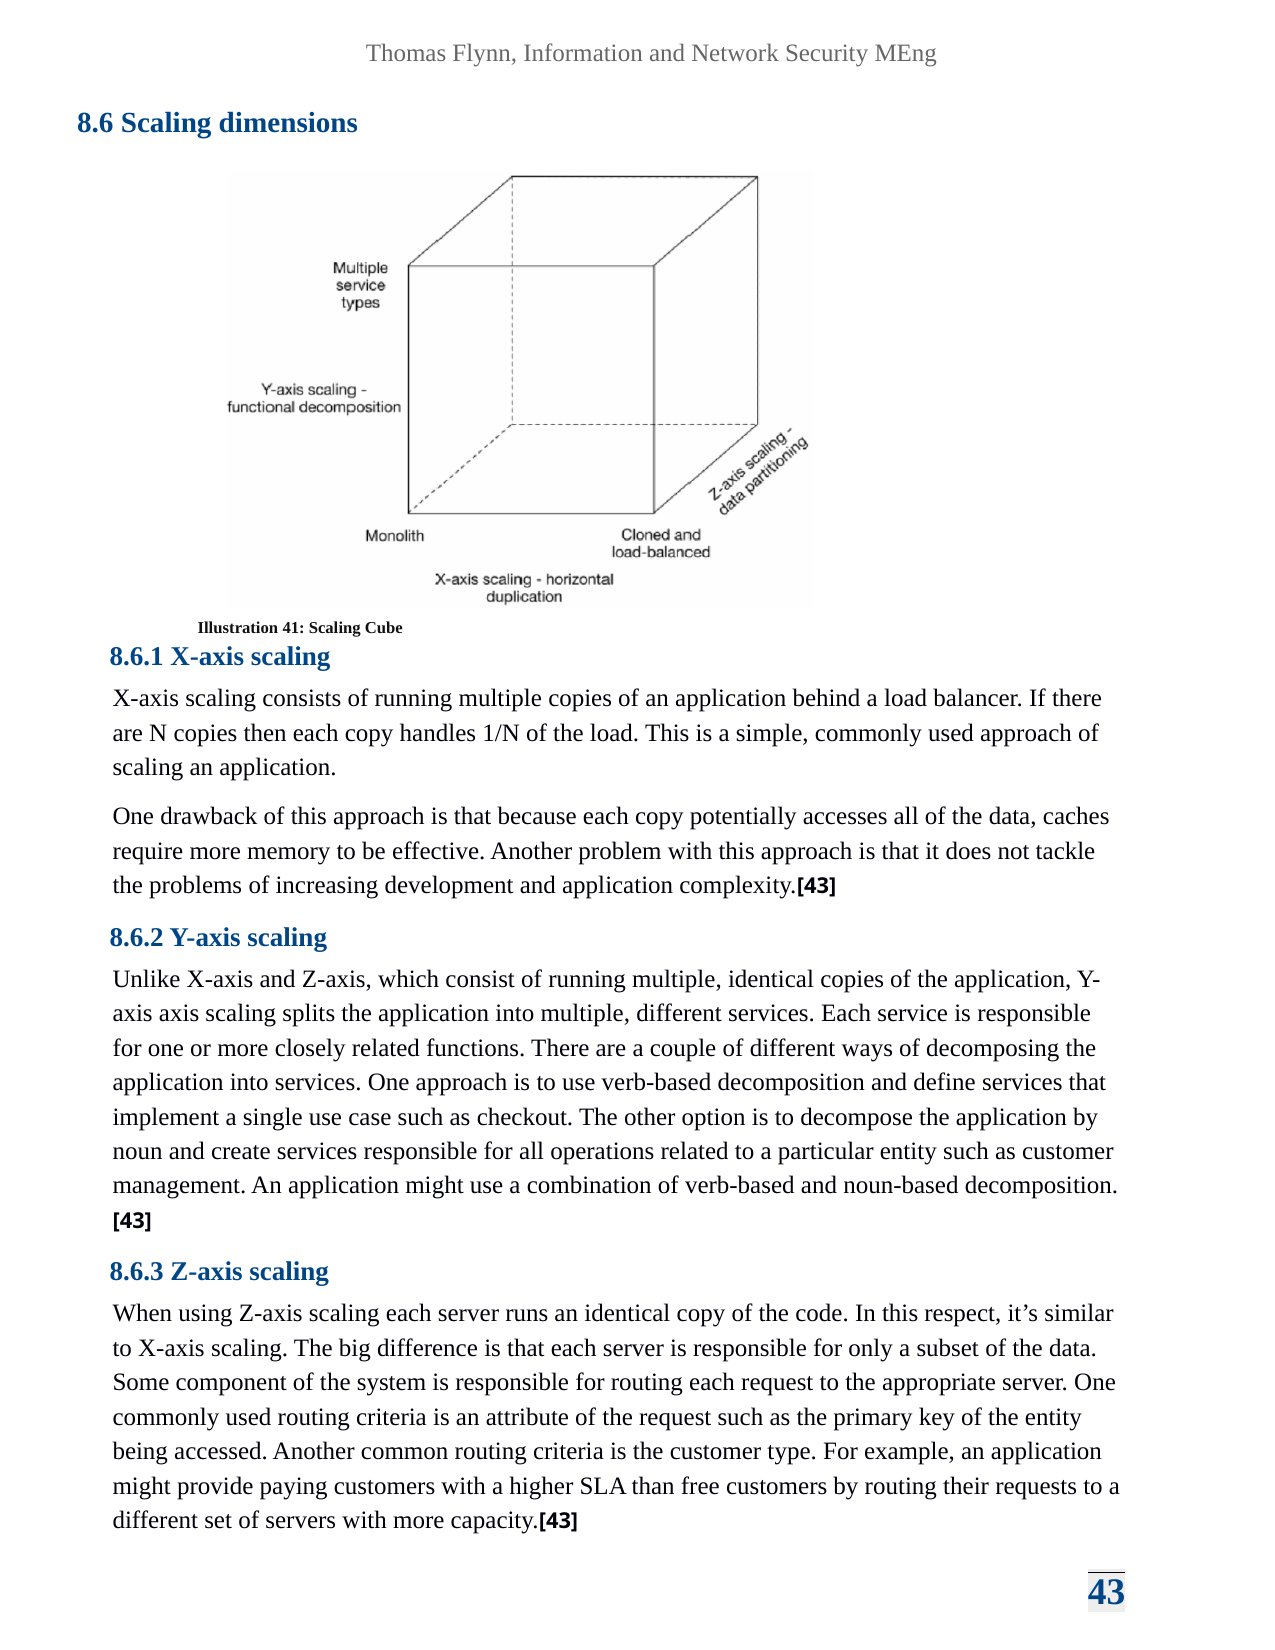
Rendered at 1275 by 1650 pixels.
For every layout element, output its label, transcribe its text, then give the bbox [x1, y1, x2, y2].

picture [197, 164, 828, 609]
text Unlike X-axis and Z-axis, which consist of running multiple, identical copies of the application, Y-axis axis scaling splits the application into multiple, different services. Each service is responsible for one or more closely related functions. There are a couple of different ways of decomposing the application into services. One approach is to use verb-based decomposition and define services that implement a single use case such as checkout. The other option is to decompose the application by noun and create services responsible for all operations related to a particular entity such as customer management. An application might use a combination of verb-based and noun-based decomposition.[43] [112, 964, 1125, 1235]
text When using Z-axis scaling each server runs an identical copy of the code. In this respect, it’s similar to X-axis scaling. The big difference is that each server is responsible for only a subset of the data. Some component of the system is responsible for routing each request to the appropriate server. One commonly used routing criteria is an attribute of the request such as the primary key of the entity being accessed. Another common routing criteria is the customer type. For example, an application might provide paying customers with a higher SLA than free customers by routing their requests to a different set of servers with more capacity.[43] [112, 1298, 1125, 1535]
text Illustration 41: Scaling Cube [197, 615, 844, 637]
text One drawback of this approach is that because each copy potentially accesses all of the data, caches require more memory to be effective. Another problem with this approach is that it does not tackle the problems of increasing development and application complexity.[43] [112, 801, 1125, 900]
subtitle 8.6.1 X-axis scaling [109, 640, 1125, 671]
subtitle 8.6 Scaling dimensions [74, 105, 1125, 138]
text X-axis scaling consists of running multiple copies of an application behind a load balancer. If there are N copies then each copy handles 1/N of the load. This is a simple, commonly used approach of scaling an application. [112, 683, 1125, 781]
subtitle 8.6.3 Z-axis scaling [109, 1256, 1125, 1287]
subtitle 8.6.2 Y-axis scaling [109, 921, 1125, 952]
